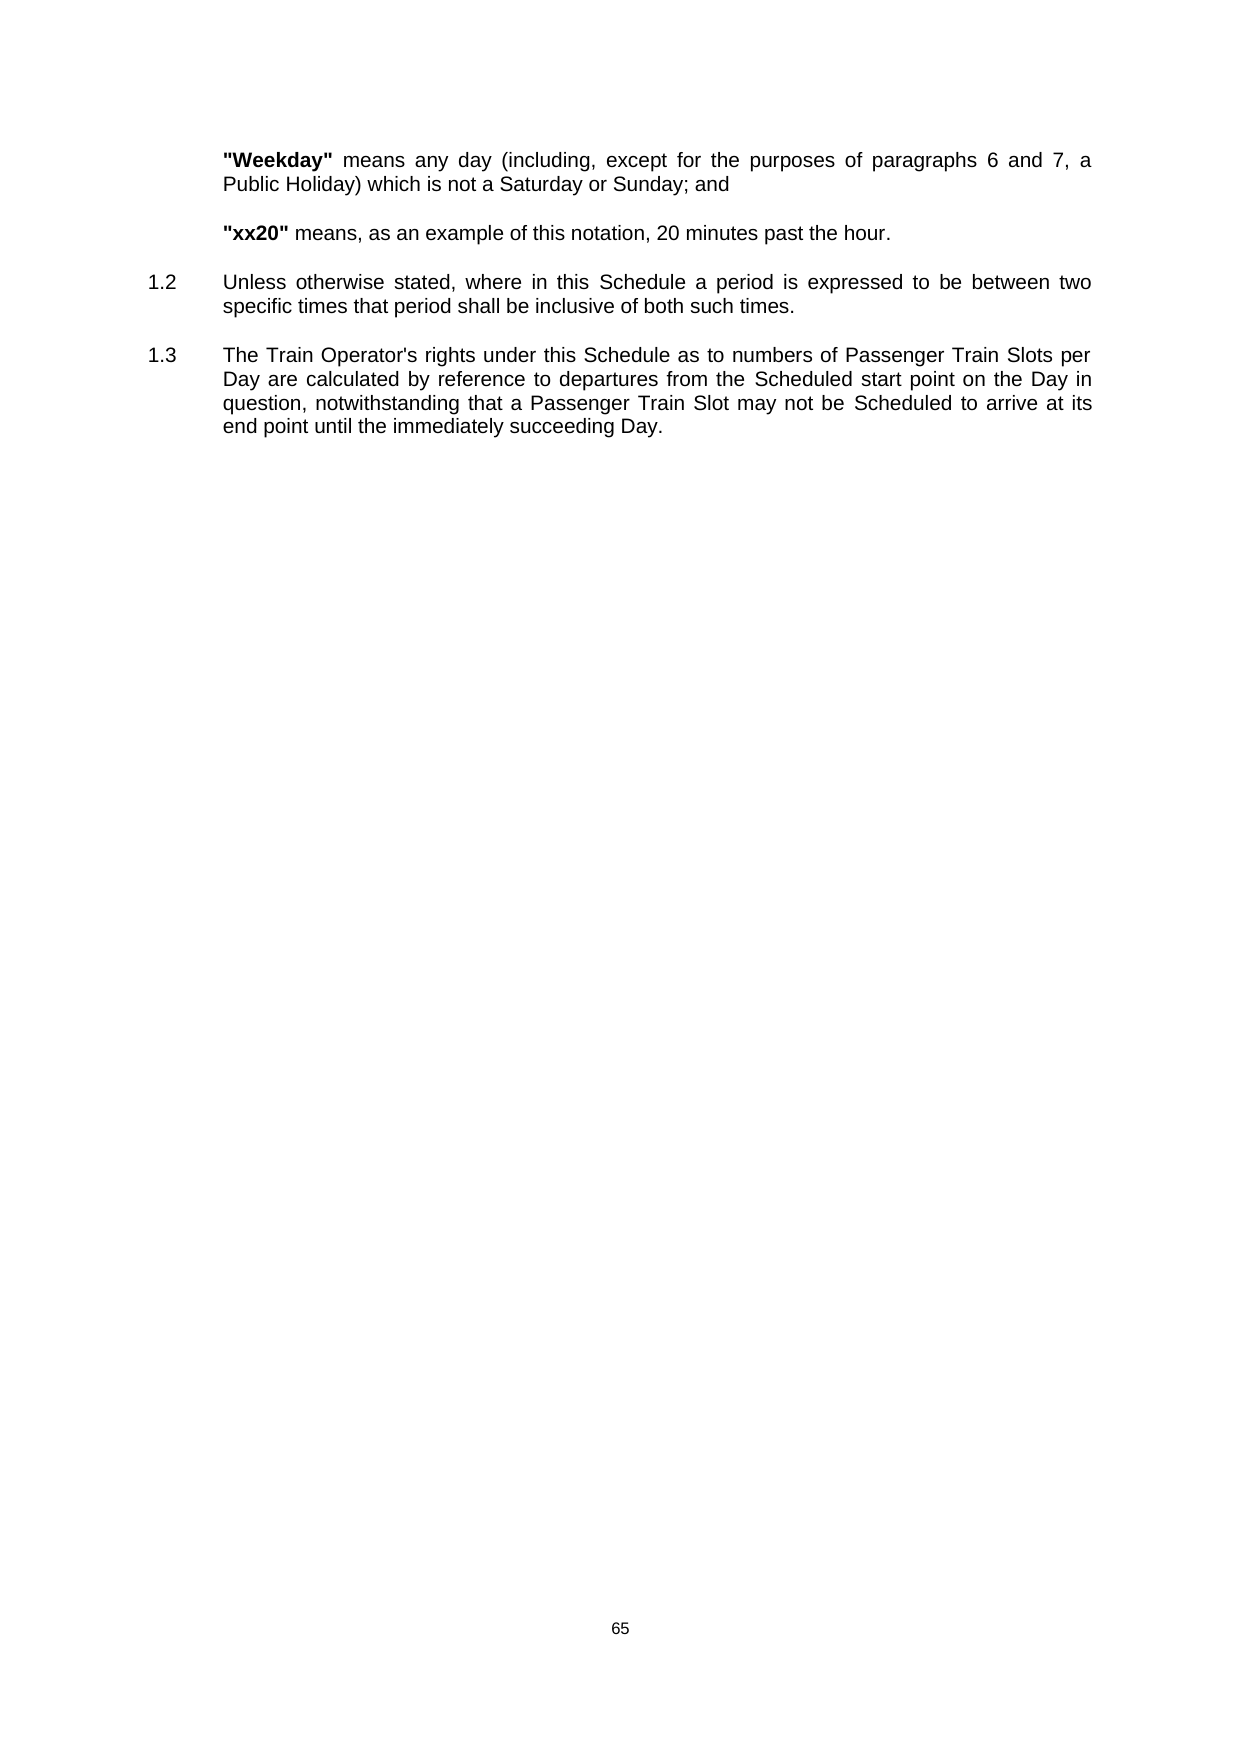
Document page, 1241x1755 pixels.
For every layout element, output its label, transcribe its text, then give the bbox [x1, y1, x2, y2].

text "Weekday" means any day (including, except for the purposes of paragraphs 6 and 7, a Public Holiday) which is not a Saturday or Sunday; and [223, 148, 1093, 196]
list Unless otherwise stated, where in this Schedule a period is expressed to be between two specific times that period shall be inclusive of both such times. [148, 269, 1093, 317]
list The Train Operator's rights under this Schedule as to numbers of Passenger Train Slots per Day are calculated by reference to departures from the Scheduled start point on the Day in question, notwithstanding that a Passenger Train Slot may not be Scheduled to arrive at its end point until the immediately succeeding Day. [148, 342, 1093, 438]
text "xx20" means, as an example of this notation, 20 minutes past the hour. [223, 221, 1093, 244]
